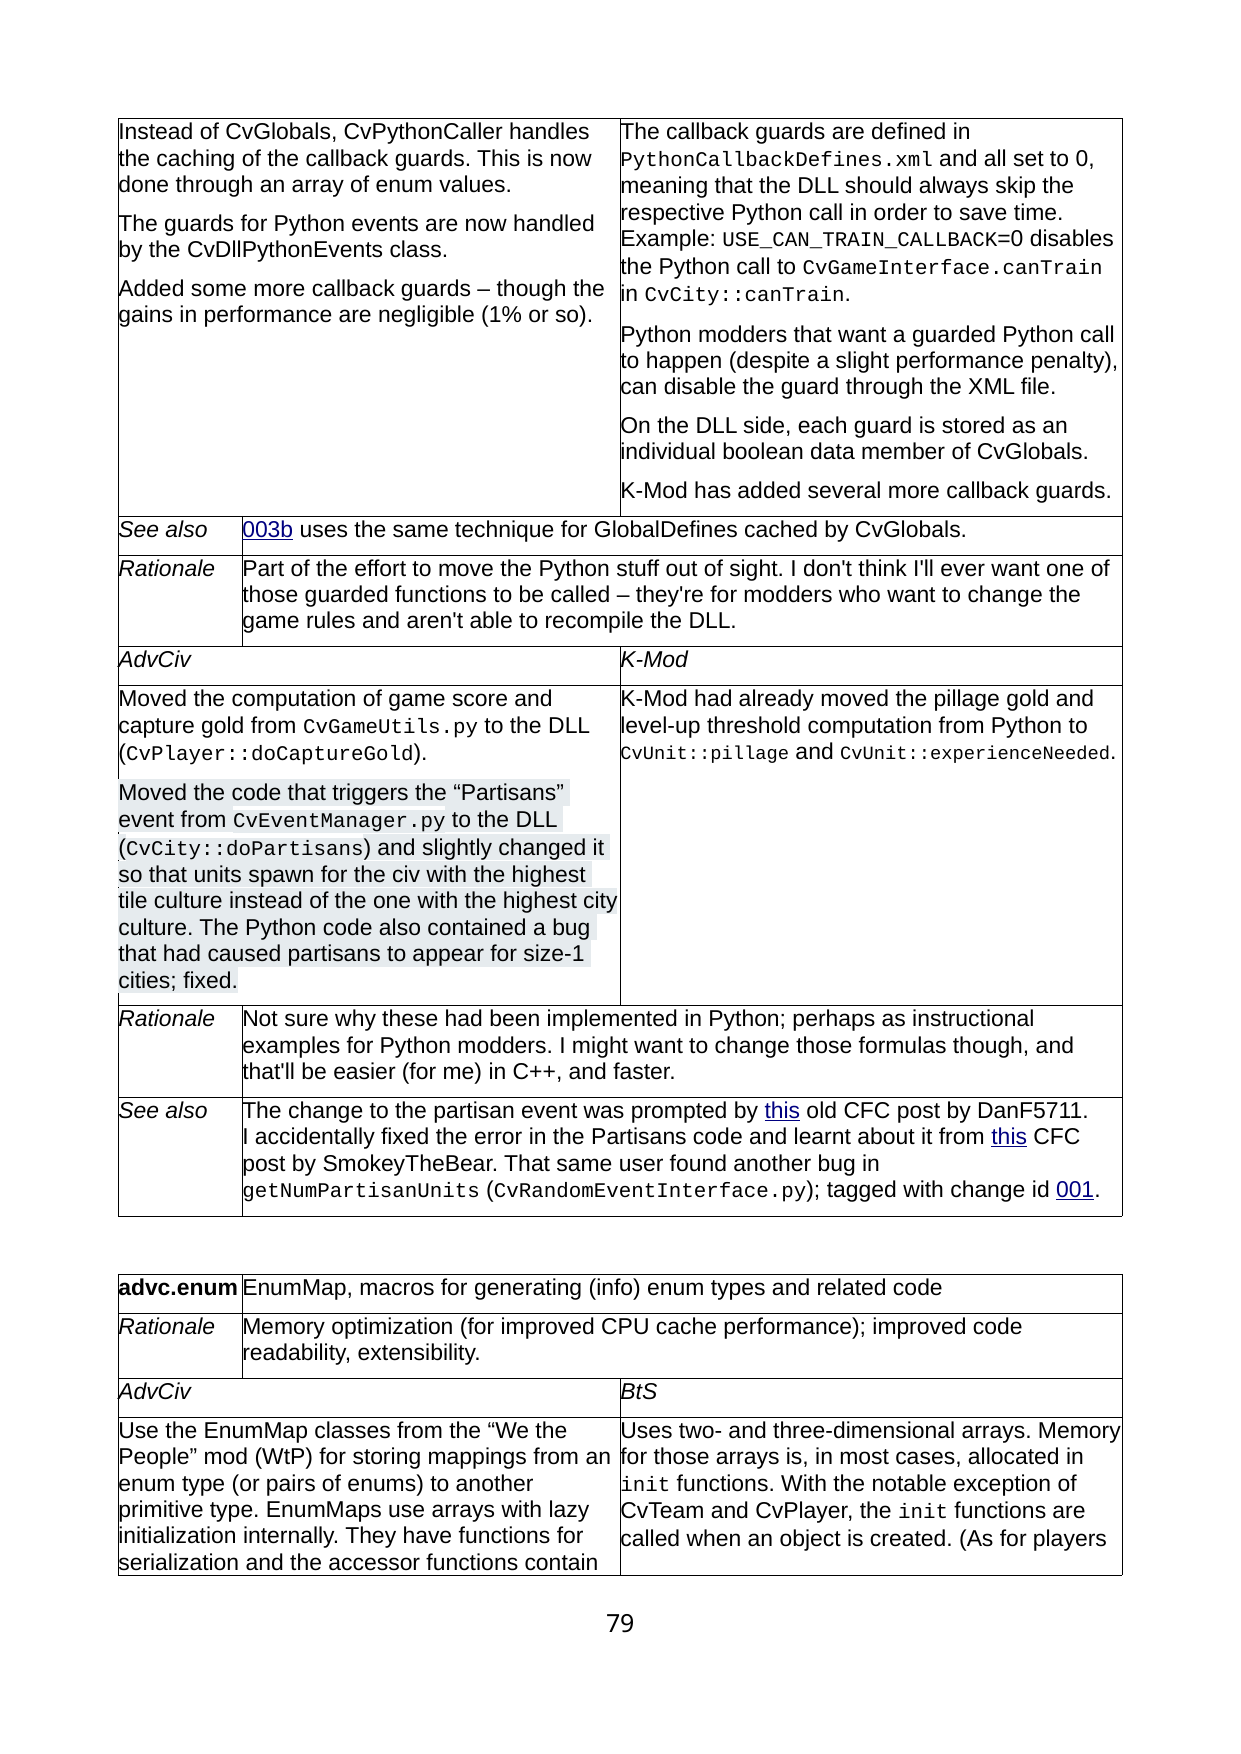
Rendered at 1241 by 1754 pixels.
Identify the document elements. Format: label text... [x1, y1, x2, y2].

table_cell Memory optimization (for improved CPU cache performance); improved code readability, extensibility. [243, 1314, 1122, 1378]
table_cell The change to the partisan event was prompted by this old CFC post by DanF5711. I accidentally fixed the error in the Partisans code and learnt about it from this CFC post by SmokeyTheBear. That same user found another bug in getNumPartisanUnits (CvRandomEventInterface.py); tagged with change id 001. [243, 1098, 1122, 1216]
table_cell Part of the effort to move the Python stuff out of sight. I don't think I'll ever want one of those guarded functions to be called – they're for modders who want to change the game rules and aren't able to recompile the DLL. [243, 556, 1122, 646]
table_cell See also [119, 517, 242, 555]
table_cell Rationale [119, 1006, 242, 1097]
table_cell 003b uses the same technique for GlobalDefines cached by CvGlobals. [243, 517, 1122, 555]
table_header advc.enum [119, 1275, 242, 1313]
table_cell Not sure why these had been implemented in Python; perhaps as instructional examples for Python modders. I might want to change those formulas though, and that'll be easier (for me) in C++, and faster. [243, 1006, 1122, 1097]
table_cell BtS [621, 1379, 1122, 1417]
table_cell Moved the computation of game score and capture gold from CvGameUtils.py to the DLL (CvPlayer::doCaptureGold). Moved the code that triggers the “Partisans” event from CvEventManager.py to the DLL (CvCity::doPartisans) and slightly changed it so that units spawn for the civ with the highest tile culture instead of the one with the highest city culture. The Python code also contained a bug that had caused partisans to appear for size-1 cities; fixed. [119, 686, 620, 1005]
table_cell Use the EnumMap classes from the “We the People” mod (WtP) for storing mappings from an enum type (or pairs of enums) to another primitive type. EnumMaps use arrays with lazy initialization internally. They have functions for serialization and the accessor functions contain [119, 1418, 620, 1575]
table_cell Rationale [119, 556, 242, 646]
table_cell K-Mod had already moved the pillage gold and level-up threshold computation from Python to CvUnit::pillage and CvUnit::experienceNeeded. [621, 686, 1122, 1005]
table_cell See also [119, 1098, 242, 1216]
table_cell AdvCiv [119, 647, 620, 685]
table_cell AdvCiv [119, 1379, 620, 1417]
table_cell The callback guards are defined in PythonCallbackDefines.xml and all set to 0, meaning that the DLL should always skip the respective Python call in order to save time. Example: USE_CAN_TRAIN_CALLBACK=0 disables the Python call to CvGameInterface.canTrain in CvCity::canTrain. Python modders that want a guarded Python call to happen (despite a slight performance penalty), can disable the guard through the XML file. On the DLL side, each guard is stored as an individual boolean data member of CvGlobals. K-Mod has added several more callback guards. [621, 119, 1122, 516]
table_cell Rationale [119, 1314, 242, 1378]
table_cell Uses two- and three-dimensional arrays. Memory for those arrays is, in most cases, allocated in init functions. With the notable exception of CvTeam and CvPlayer, the init functions are called when an object is created. (As for players [621, 1418, 1122, 1575]
table_cell Instead of CvGlobals, CvPythonCaller handles the caching of the callback guards. This is now done through an array of enum values. The guards for Python events are now handled by the CvDllPythonEvents class. Added some more callback guards – though the gains in performance are negligible (1% or so). [119, 119, 620, 516]
table_cell K-Mod [621, 647, 1122, 685]
table_header EnumMap, macros for generating (info) enum types and related code [243, 1275, 1122, 1313]
